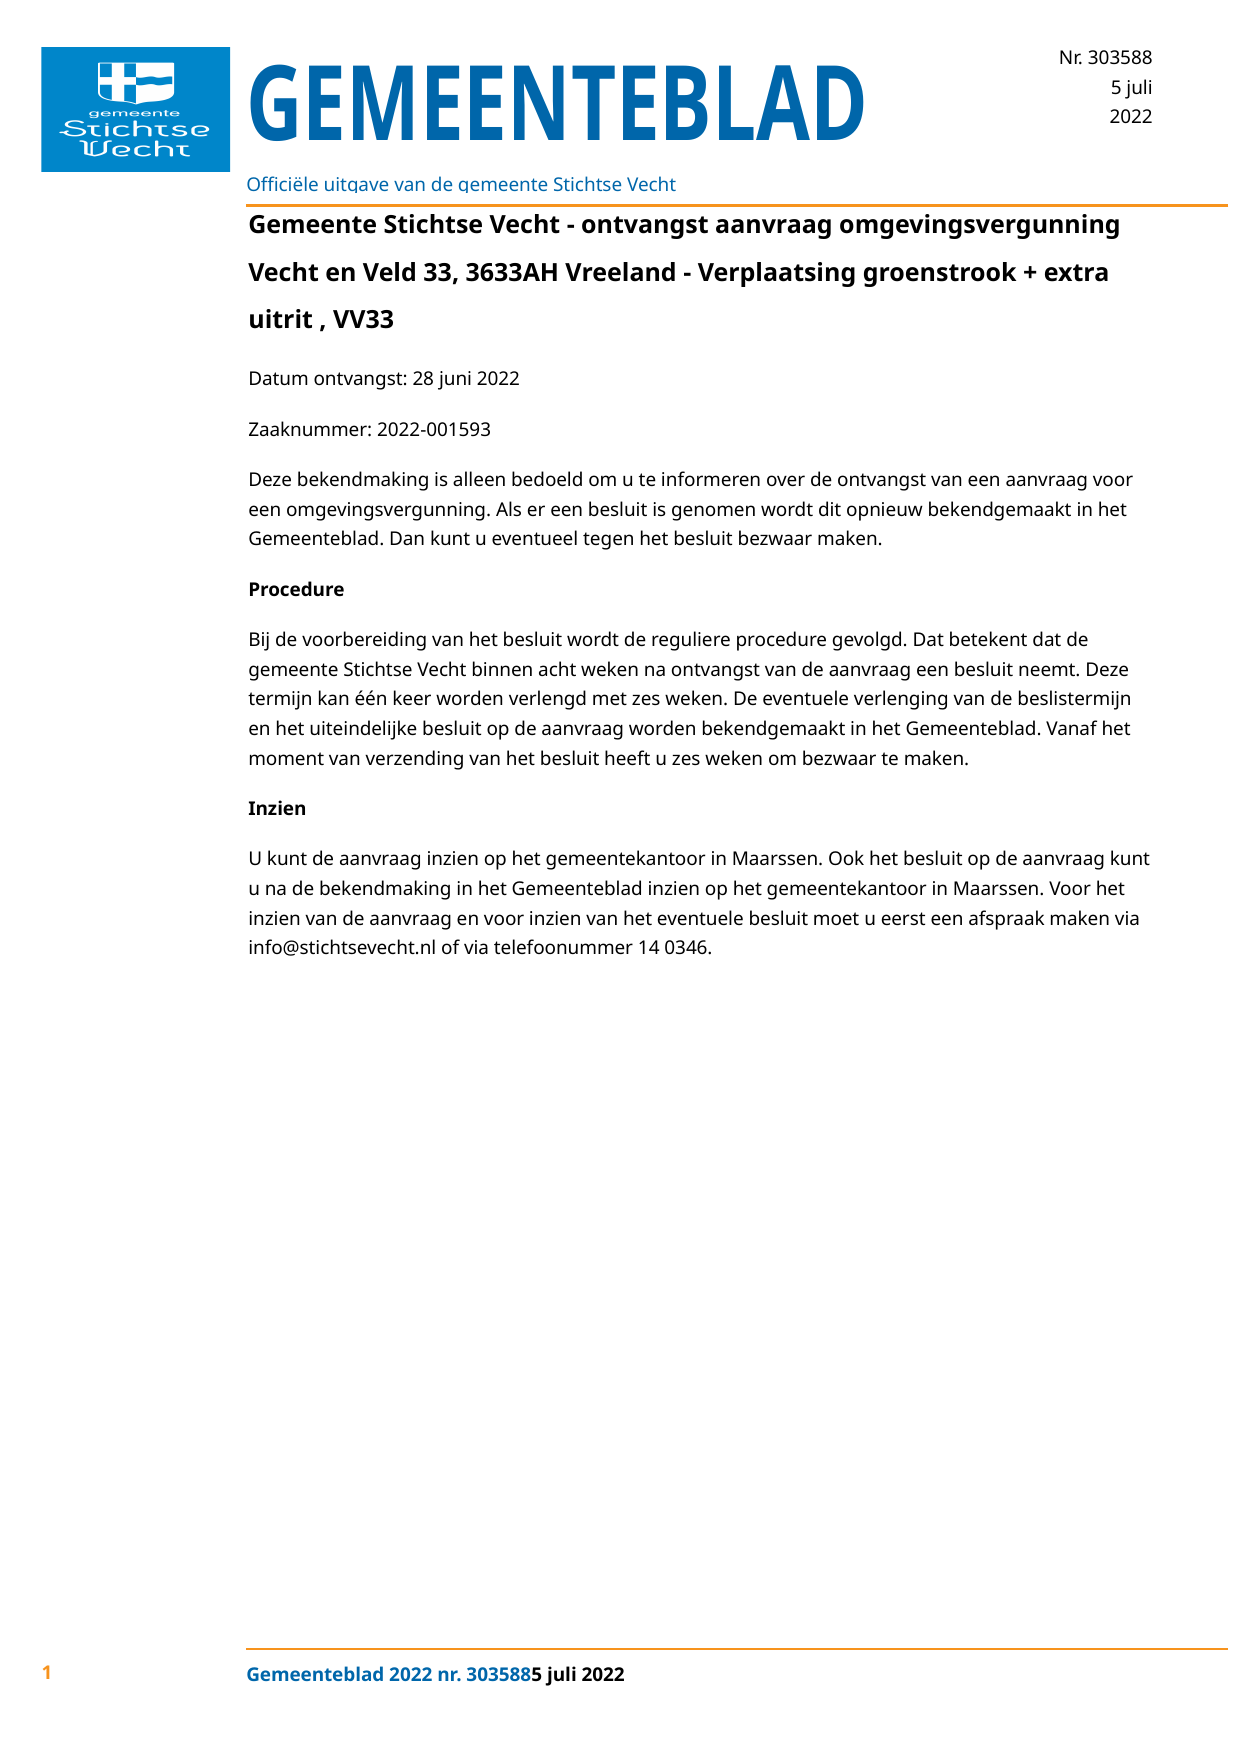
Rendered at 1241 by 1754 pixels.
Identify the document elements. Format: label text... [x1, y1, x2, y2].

text Gemeente Stichtse Vecht - ontvangst aanvraag omgevingsvergunning Vecht en Veld 33, 3633AH Vreeland - Verplaatsing groenstrook + extra uitrit , VV33 [248, 207, 1152, 336]
text Procedure [248, 576, 1152, 602]
text Bij de voorbereiding van het besluit wordt de reguliere procedure gevolgd. Dat betekent dat de gemeente Stichtse Vecht binnen acht weken na ontvangst van de aanvraag een besluit neemt. Deze termijn kan één keer worden verlengd met zes weken. De eventuele verlenging van de beslistermijn en het uiteindelijke besluit op de aanvraag worden bekendgemaakt in het Gemeenteblad. Vanaf het moment van verzending van het besluit heeft u zes weken om bezwaar te maken. [248, 626, 1152, 770]
text U kunt de aanvraag inzien op het gemeentekantoor in Maarssen. Ook het besluit op de aanvraag kunt u na de bekendmaking in het Gemeenteblad inzien op het gemeentekantoor in Maarssen. Voor het inzien van de aanvraag en voor inzien van het eventuele besluit moet u eerst een afspraak maken via info@stichtsevecht.nl of via telefoonummer 14 0346. [248, 846, 1152, 960]
text Inzien [248, 795, 1152, 821]
picture [99, 63, 135, 101]
picture [137, 63, 174, 103]
text Zaaknummer: 2022-001593 [248, 416, 1152, 442]
text Datum ontvangst: 28 juni 2022 [248, 366, 1152, 391]
text Deze bekendmaking is alleen bedoeld om u te informeren over de ontvangst van een aanvraag voor een omgevingsvergunning. Als er een besluit is genomen wordt dit opnieuw bekendgemaakt in het Gemeenteblad. Dan kunt u eventueel tegen het besluit bezwaar maken. [248, 466, 1152, 551]
